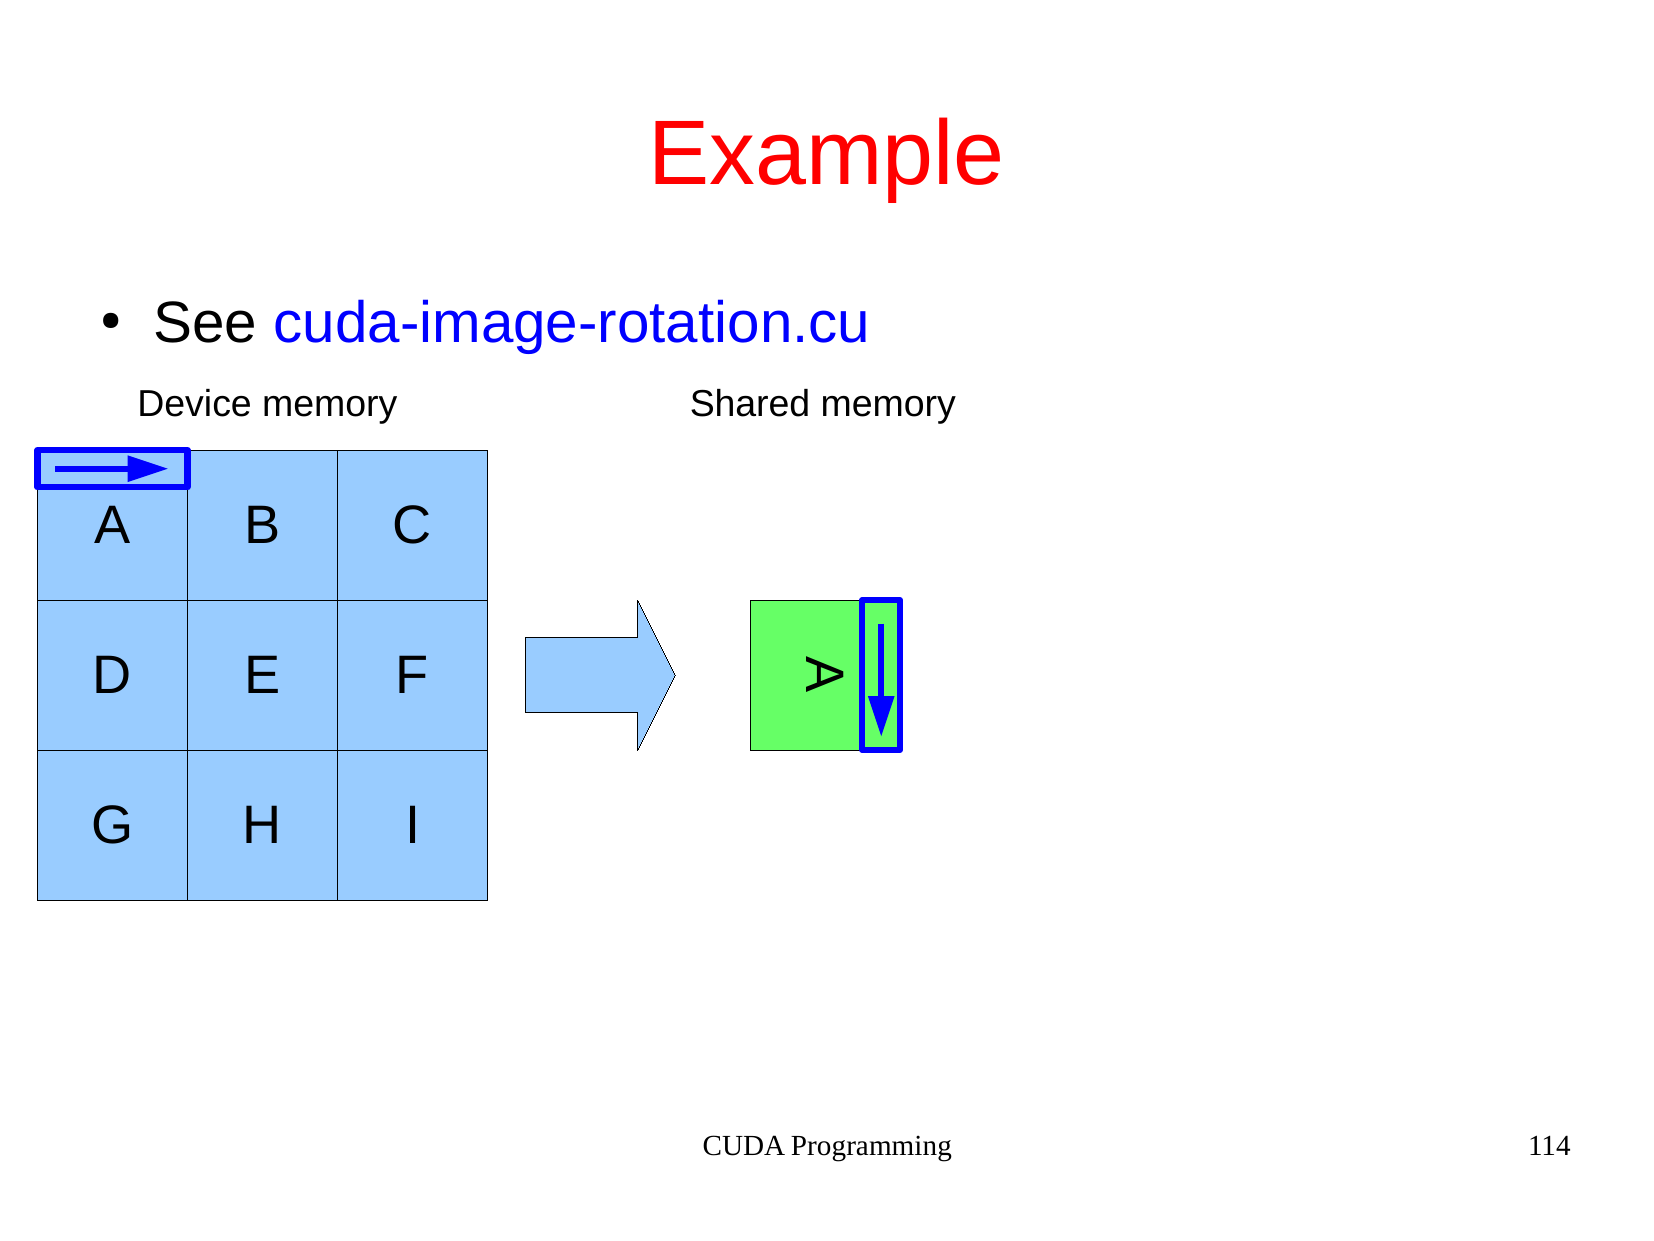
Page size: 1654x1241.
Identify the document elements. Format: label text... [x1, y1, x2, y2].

list See cuda-image-rotation.cu [82, 290, 1571, 1109]
text_box E [187, 600, 337, 750]
text_box Device memory [122, 375, 413, 432]
text_box Shared memory [675, 375, 971, 432]
text_box G [37, 750, 187, 901]
text_box [525, 600, 676, 751]
text_box C [337, 450, 488, 600]
title Example [82, 49, 1571, 257]
text_box H [187, 750, 337, 901]
text_box D [37, 600, 187, 750]
text_box B [187, 450, 337, 600]
text_box A [41, 453, 184, 484]
text_box F [337, 600, 488, 750]
text_box I [337, 750, 488, 901]
text_box A [37, 490, 187, 600]
